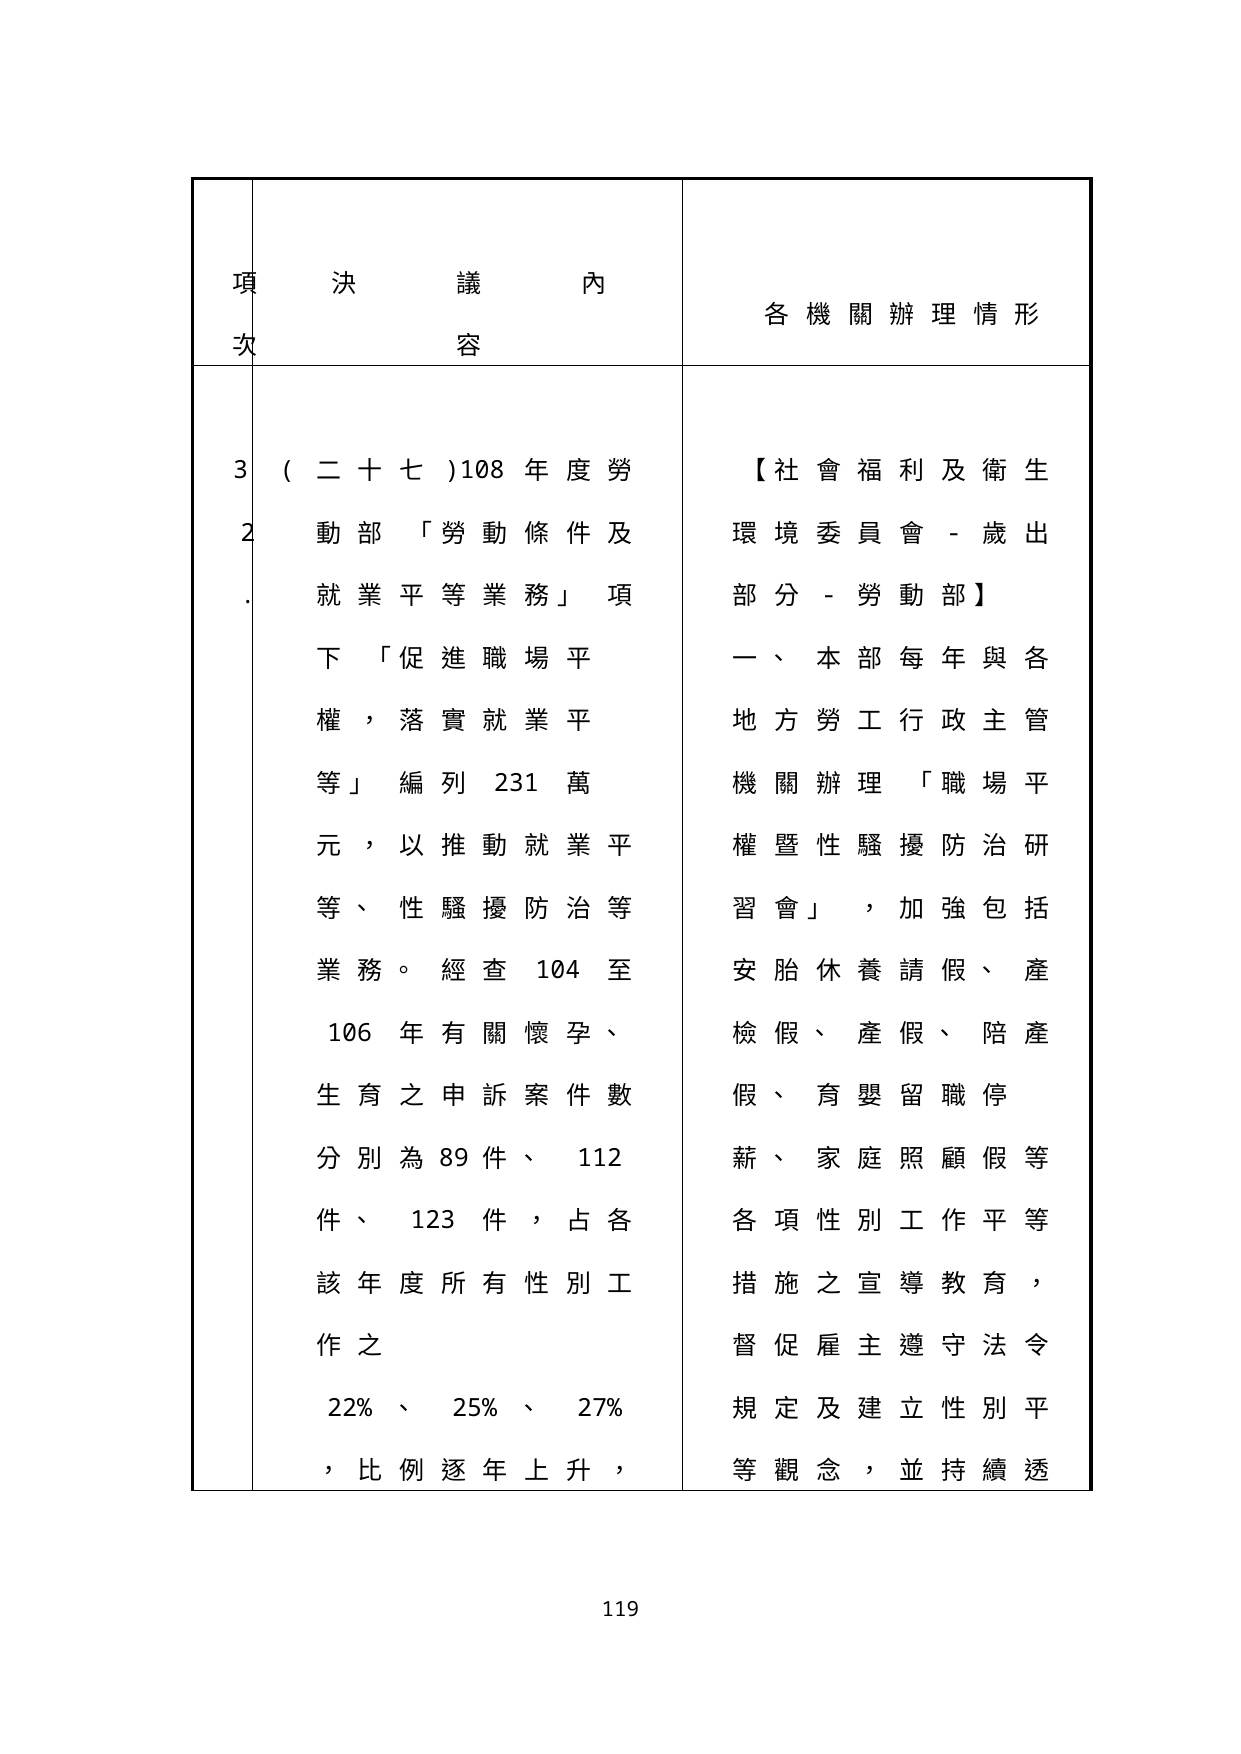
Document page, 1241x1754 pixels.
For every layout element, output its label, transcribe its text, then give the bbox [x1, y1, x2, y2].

table_cell 32. [194, 366, 252, 1490]
table_header 決 議 內 容 [253, 180, 682, 365]
table_header 各機關辦理情形 [683, 180, 1089, 365]
table_cell (二十七)108年度勞動部「勞動條件及就業平等業務」項下「促進職場平權，落實就業平等」編列231萬元，以推動就業平等、性騷擾防治等業務。經查104至106年有關懷孕、生育之申訴案件數分別為89件、112件、123件，占各該年度所有性別工作之22%、25%、27%，比例逐年上升， [253, 366, 682, 1490]
table_header 項次 [194, 180, 252, 365]
table_cell 【社會福利及衛生環境委員會-歲出部分-勞動部】 一、本部每年與各地方勞工行政主管機關辦理「職場平權暨性騷擾防治研習會」，加強包括安胎休養請假、產檢假、產假、陪產假、育嬰留職停薪、家庭照顧假等各項性別工作平等措施之宣導教育，督促雇主遵守法令規定及建立性別平等觀念，並持續透 [683, 366, 1089, 1490]
